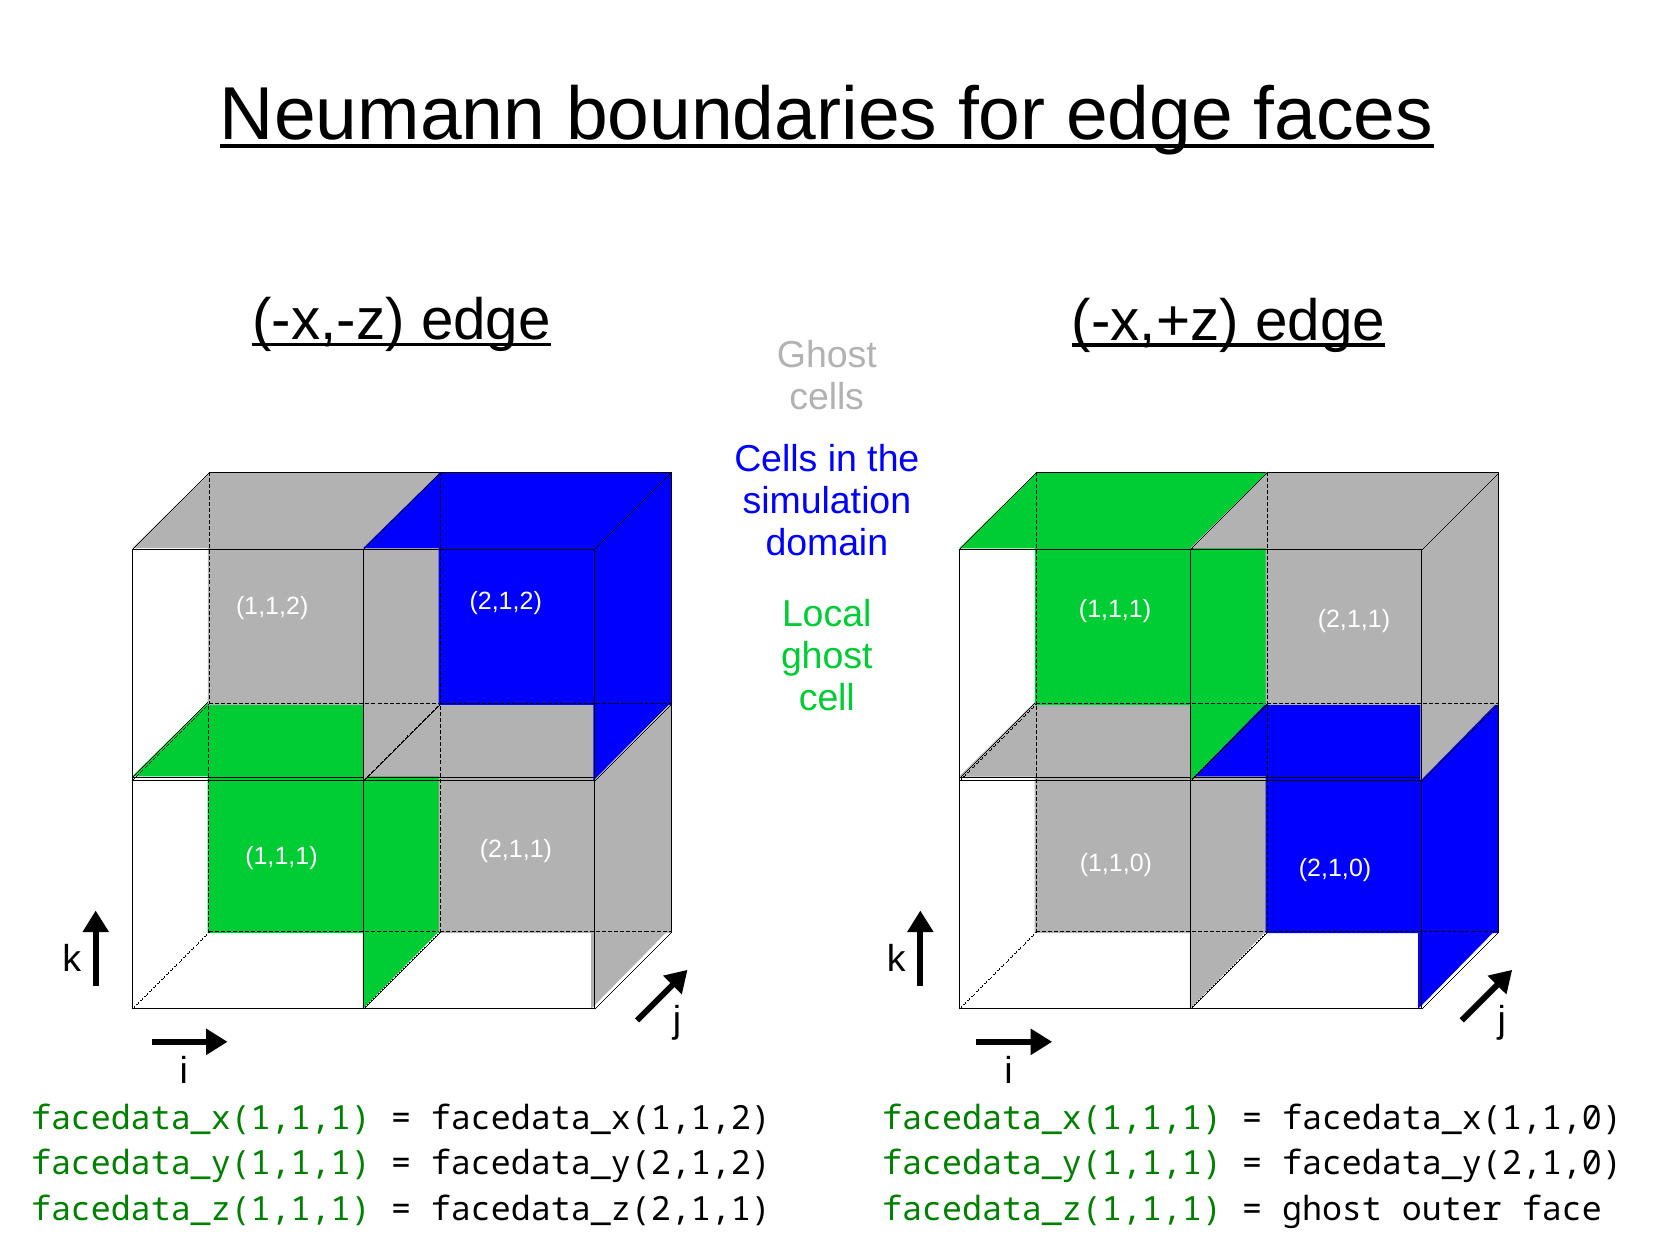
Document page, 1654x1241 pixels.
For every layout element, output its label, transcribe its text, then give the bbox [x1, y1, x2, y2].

text_box (2,1,2) [440, 579, 572, 622]
text_box [207, 781, 363, 1008]
text_box (2,1,0) [1267, 846, 1404, 890]
text_box [364, 550, 594, 780]
text_box i [979, 1042, 1038, 1099]
text_box (1,1,1) [1048, 587, 1182, 631]
text_box k [42, 929, 101, 987]
text_box [1191, 781, 1421, 1008]
text_box [132, 472, 672, 1005]
text_box [960, 550, 1190, 777]
text_box [1191, 550, 1421, 780]
text_box [133, 550, 363, 777]
text_box (-x,+z) edge [985, 280, 1473, 379]
text_box (2,1,1) [449, 827, 583, 870]
text_box k [867, 929, 926, 987]
text_box [364, 781, 594, 1008]
text_box facedata_x(1,1,1) = facedata_x(1,1,0) facedata_y(1,1,1) = facedata_y(2,1,0) facedata_z(1,1,1) = ghost outer face [867, 1086, 1641, 1202]
text_box Cells in the simulation domain [715, 430, 938, 571]
text_box (-x,-z) edge [169, 279, 635, 379]
text_box (1,1,2) [209, 584, 336, 628]
text_box i [154, 1042, 213, 1086]
text_box (1,1,1) [221, 834, 342, 878]
text_box (2,1,1) [1288, 597, 1421, 641]
text_box (1,1,0) [1053, 841, 1179, 885]
text_box Local ghost cell [732, 584, 922, 726]
text_box Ghost cells [715, 326, 938, 425]
text_box [1034, 781, 1190, 1008]
text_box j [648, 991, 706, 1048]
text_box j [1472, 991, 1531, 1048]
text_box [959, 472, 1499, 1005]
text_box facedata_x(1,1,1) = facedata_x(1,1,2) facedata_y(1,1,1) = facedata_y(2,1,2) facedata_z(1,1,1) = facedata_z(2,1,1) [16, 1086, 789, 1202]
text_box Neumann boundaries for edge faces [74, 64, 1579, 164]
